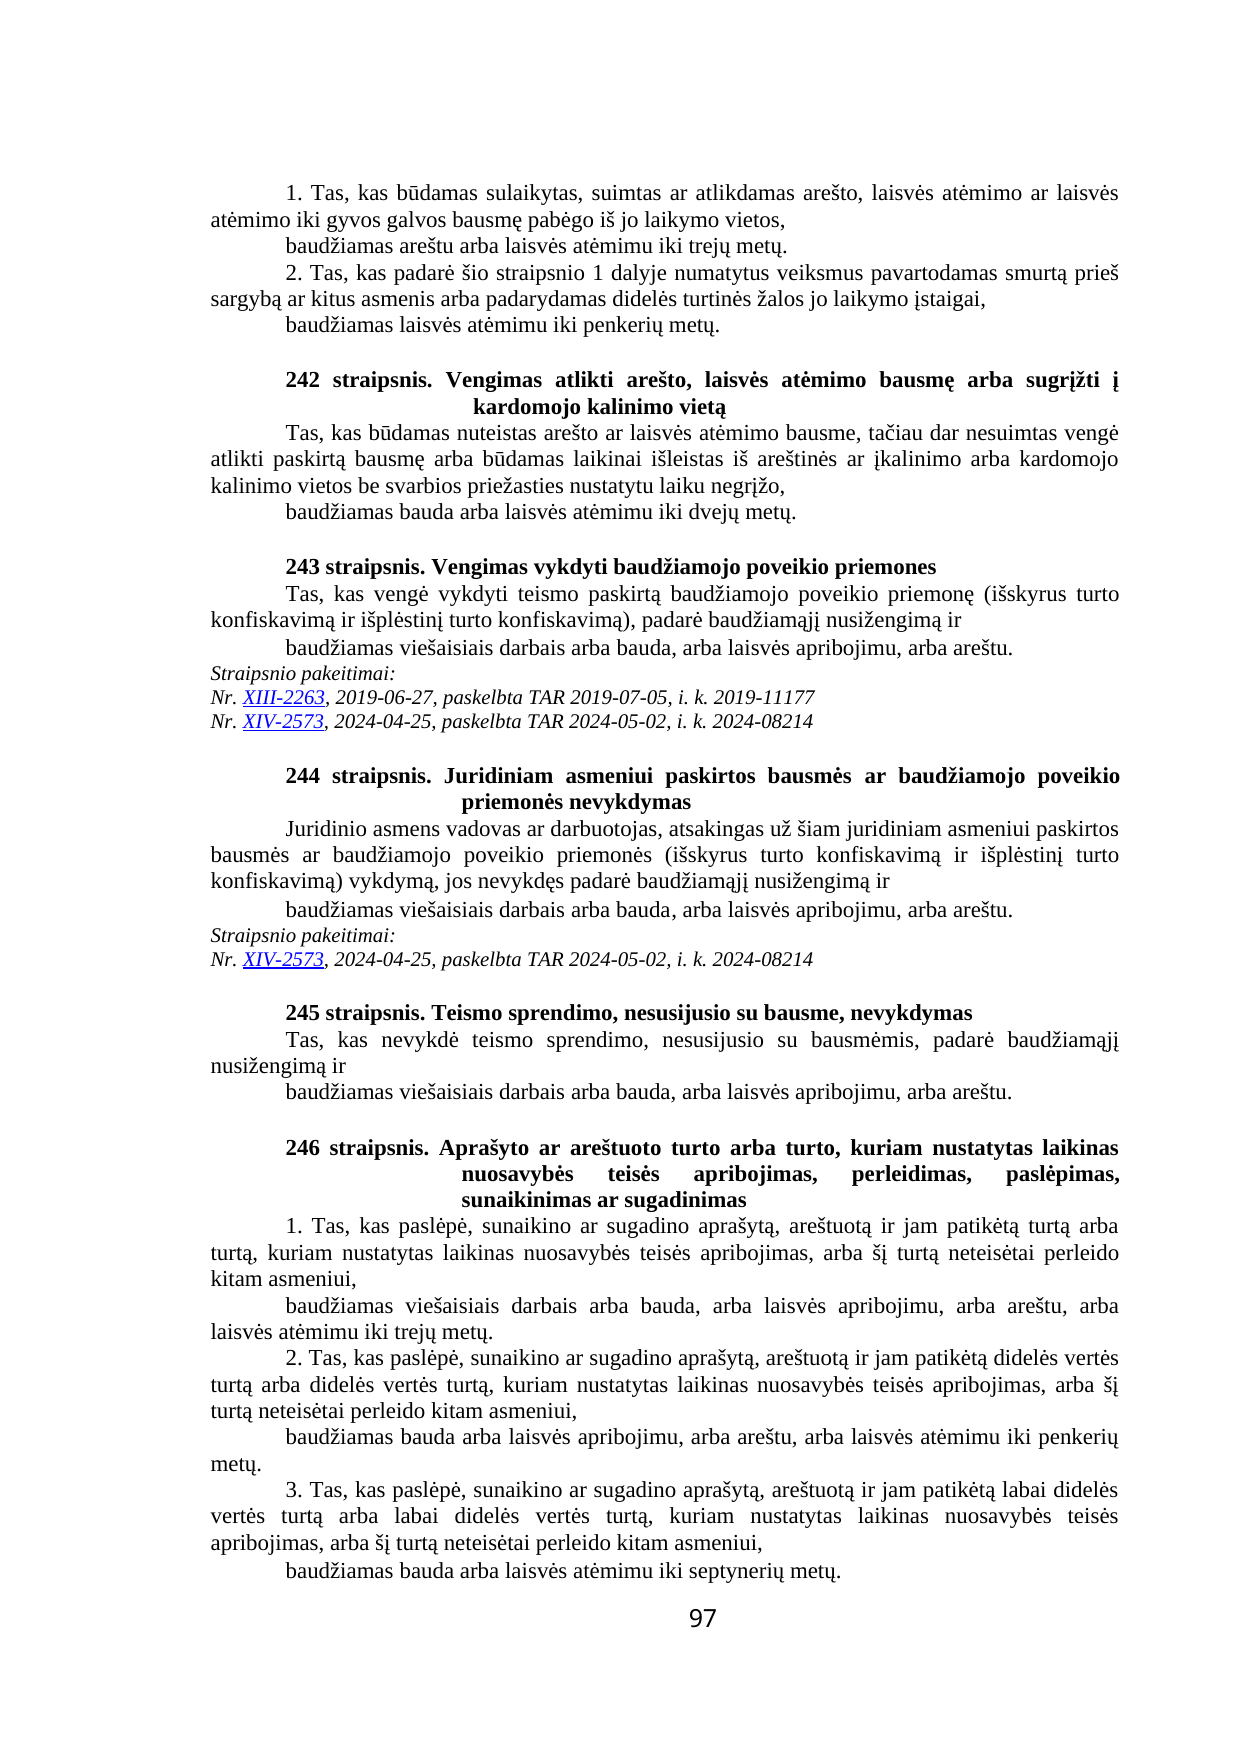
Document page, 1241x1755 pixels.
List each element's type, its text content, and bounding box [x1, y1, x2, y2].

text Juridinio asmens vadovas ar darbuotojas, atsakingas už šiam juridiniam asmeniui paskirtos bausmės ar baudžiamojo poveikio priemonės (išskyrus turto konfiskavimą ir išplėstinį turto konfiskavimą) vykdymą, jos nevykdęs padarė baudžiamąjį nusižengimą ir [210, 815, 1120, 894]
text 1. Tas, kas būdamas sulaikytas, suimtas ar atlikdamas arešto, laisvės atėmimo ar laisvės atėmimo iki gyvos galvos bausmę pabėgo iš jo laikymo vietos, [210, 179, 1120, 232]
text 3. Tas, kas paslėpė, sunaikino ar sugadino aprašytą, areštuotą ir jam patikėtą labai didelės vertės turtą arba labai didelės vertės turtą, kuriam nustatytas laikinas nuosavybės teisės apribojimas, arba šį turtą neteisėtai perleido kitam asmeniui, [210, 1476, 1120, 1555]
text baudžiamas viešaisiais darbais arba bauda, arba laisvės apribojimu, arba areštu. [210, 894, 1120, 922]
text Nr. XIV-2573, 2024-04-25, paskelbta TAR 2024-05-02, i. k. 2024-08214 [210, 947, 1120, 971]
text baudžiamas viešaisiais darbais arba bauda, arba laisvės apribojimu, arba areštu, arba laisvės atėmimu iki trejų metų. [210, 1292, 1120, 1344]
text baudžiamas viešaisiais darbais arba bauda, arba laisvės apribojimu, arba areštu. [210, 1078, 1120, 1105]
text 246 straipsnis. Aprašyto ar areštuoto turto arba turto, kuriam nustatytas laikinas nuosavybės teisės apribojimas, perleidimas, paslėpimas, sunaikinimas ar sugadinimas [285, 1133, 1120, 1213]
text Tas, kas būdamas nuteistas arešto ar laisvės atėmimo bausme, tačiau dar nesuimtas vengė atlikti paskirtą bausmę arba būdamas laikinai išleistas iš areštinės ar įkalinimo arba kardomojo kalinimo vietos be svarbios priežasties nustatytu laiku negrįžo, [210, 419, 1120, 498]
text 243 straipsnis. Vengimas vykdyti baudžiamojo poveikio priemones [210, 553, 1120, 579]
text baudžiamas areštu arba laisvės atėmimu iki trejų metų. [210, 232, 1120, 258]
text baudžiamas bauda arba laisvės apribojimu, arba areštu, arba laisvės atėmimu iki penkerių metų. [210, 1423, 1120, 1476]
text 1. Tas, kas paslėpė, sunaikino ar sugadino aprašytą, areštuotą ir jam patikėtą turtą arba turtą, kuriam nustatytas laikinas nuosavybės teisės apribojimas, arba šį turtą neteisėtai perleido kitam asmeniui, [210, 1213, 1120, 1292]
text Straipsnio pakeitimai: [210, 922, 1120, 947]
text 244 straipsnis. Juridiniam asmeniui paskirtos bausmės ar baudžiamojo poveikio priemonės nevykdymas [285, 762, 1120, 815]
text Tas, kas vengė vykdyti teismo paskirtą baudžiamojo poveikio priemonę (išskyrus turto konfiskavimą ir išplėstinį turto konfiskavimą), padarė baudžiamąjį nusižengimą ir [210, 579, 1120, 632]
text Nr. XIII-2263, 2019-06-27, paskelbta TAR 2019-07-05, i. k. 2019-11177 [210, 685, 1120, 709]
text baudžiamas bauda arba laisvės atėmimu iki septynerių metų. [210, 1555, 1120, 1584]
text Nr. XIV-2573, 2024-04-25, paskelbta TAR 2024-05-02, i. k. 2024-08214 [210, 709, 1120, 733]
text Tas, kas nevykdė teismo sprendimo, nesusijusio su bausmėmis, padarė baudžiamąjį nusižengimą ir [210, 1026, 1120, 1078]
text baudžiamas laisvės atėmimu iki penkerių metų. [210, 311, 1120, 338]
text 242 straipsnis. Vengimas atlikti arešto, laisvės atėmimo bausmę arba sugrįžti į kardomojo kalinimo vietą [285, 366, 1120, 419]
text 2. Tas, kas padarė šio straipsnio 1 dalyje numatytus veiksmus pavartodamas smurtą prieš sargybą ar kitus asmenis arba padarydamas didelės turtinės žalos jo laikymo įstaigai, [210, 258, 1120, 311]
text 2. Tas, kas paslėpė, sunaikino ar sugadino aprašytą, areštuotą ir jam patikėtą didelės vertės turtą arba didelės vertės turtą, kuriam nustatytas laikinas nuosavybės teisės apribojimas, arba šį turtą neteisėtai perleido kitam asmeniui, [210, 1344, 1120, 1423]
text baudžiamas viešaisiais darbais arba bauda, arba laisvės apribojimu, arba areštu. [210, 632, 1120, 661]
text baudžiamas bauda arba laisvės atėmimu iki dvejų metų. [210, 498, 1120, 524]
text 245 straipsnis. Teismo sprendimo, nesusijusio su bausme, nevykdymas [210, 999, 1120, 1026]
text Straipsnio pakeitimai: [210, 661, 1120, 685]
